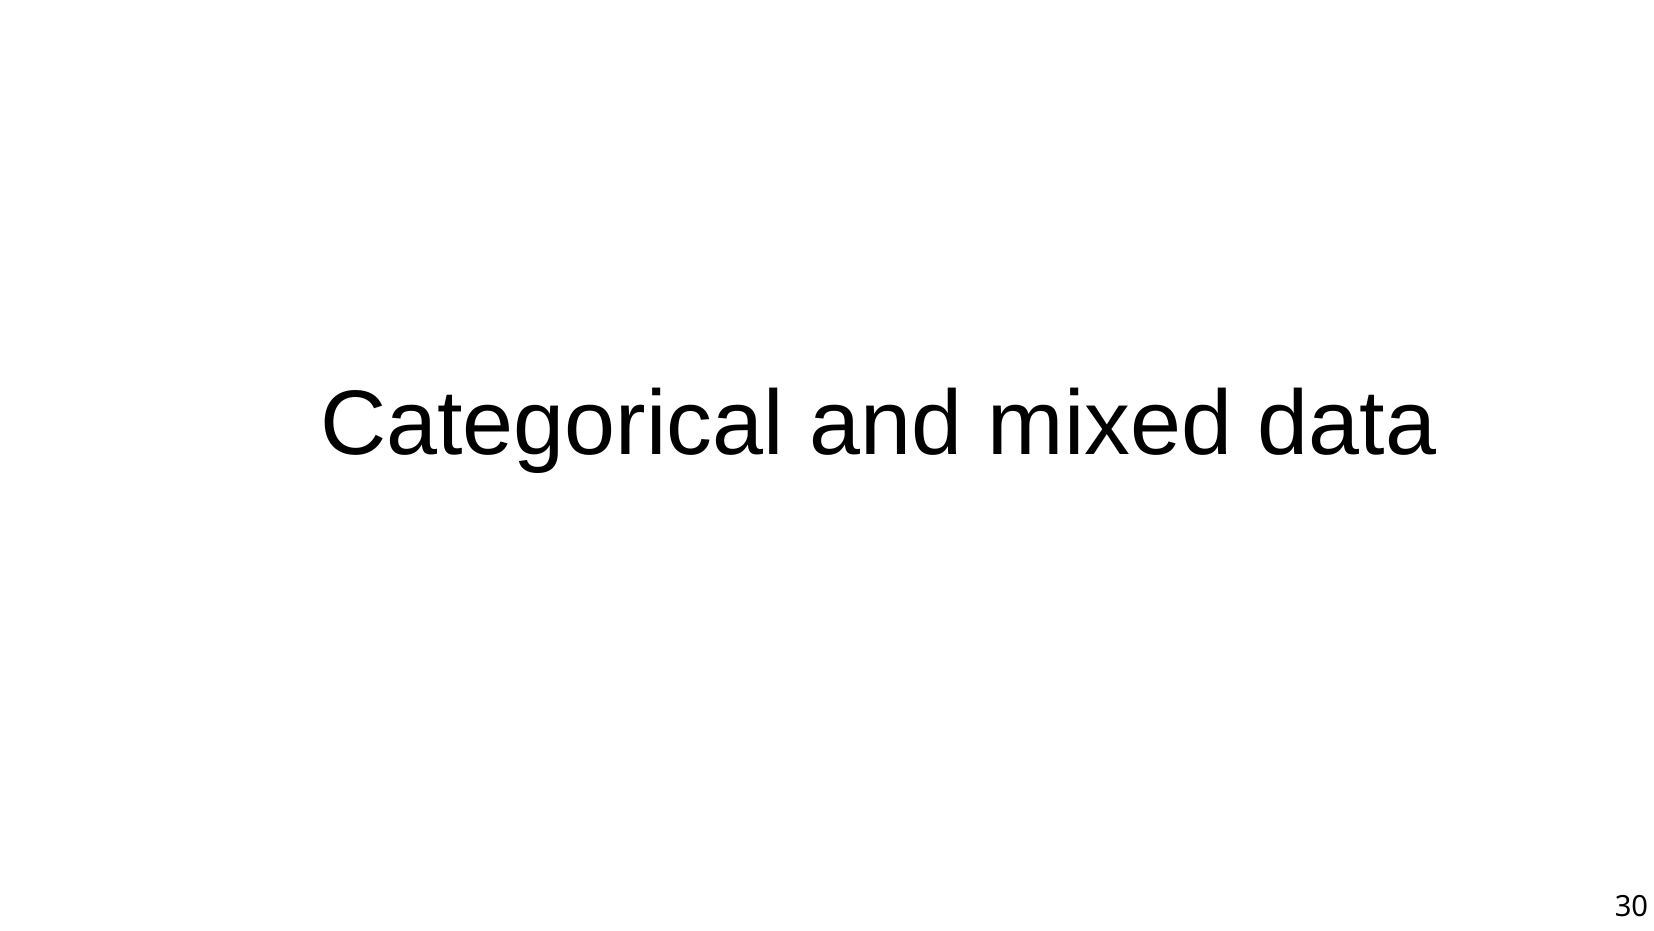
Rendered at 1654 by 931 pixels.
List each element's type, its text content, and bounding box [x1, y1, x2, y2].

title Categorical and mixed data [135, 345, 1624, 501]
